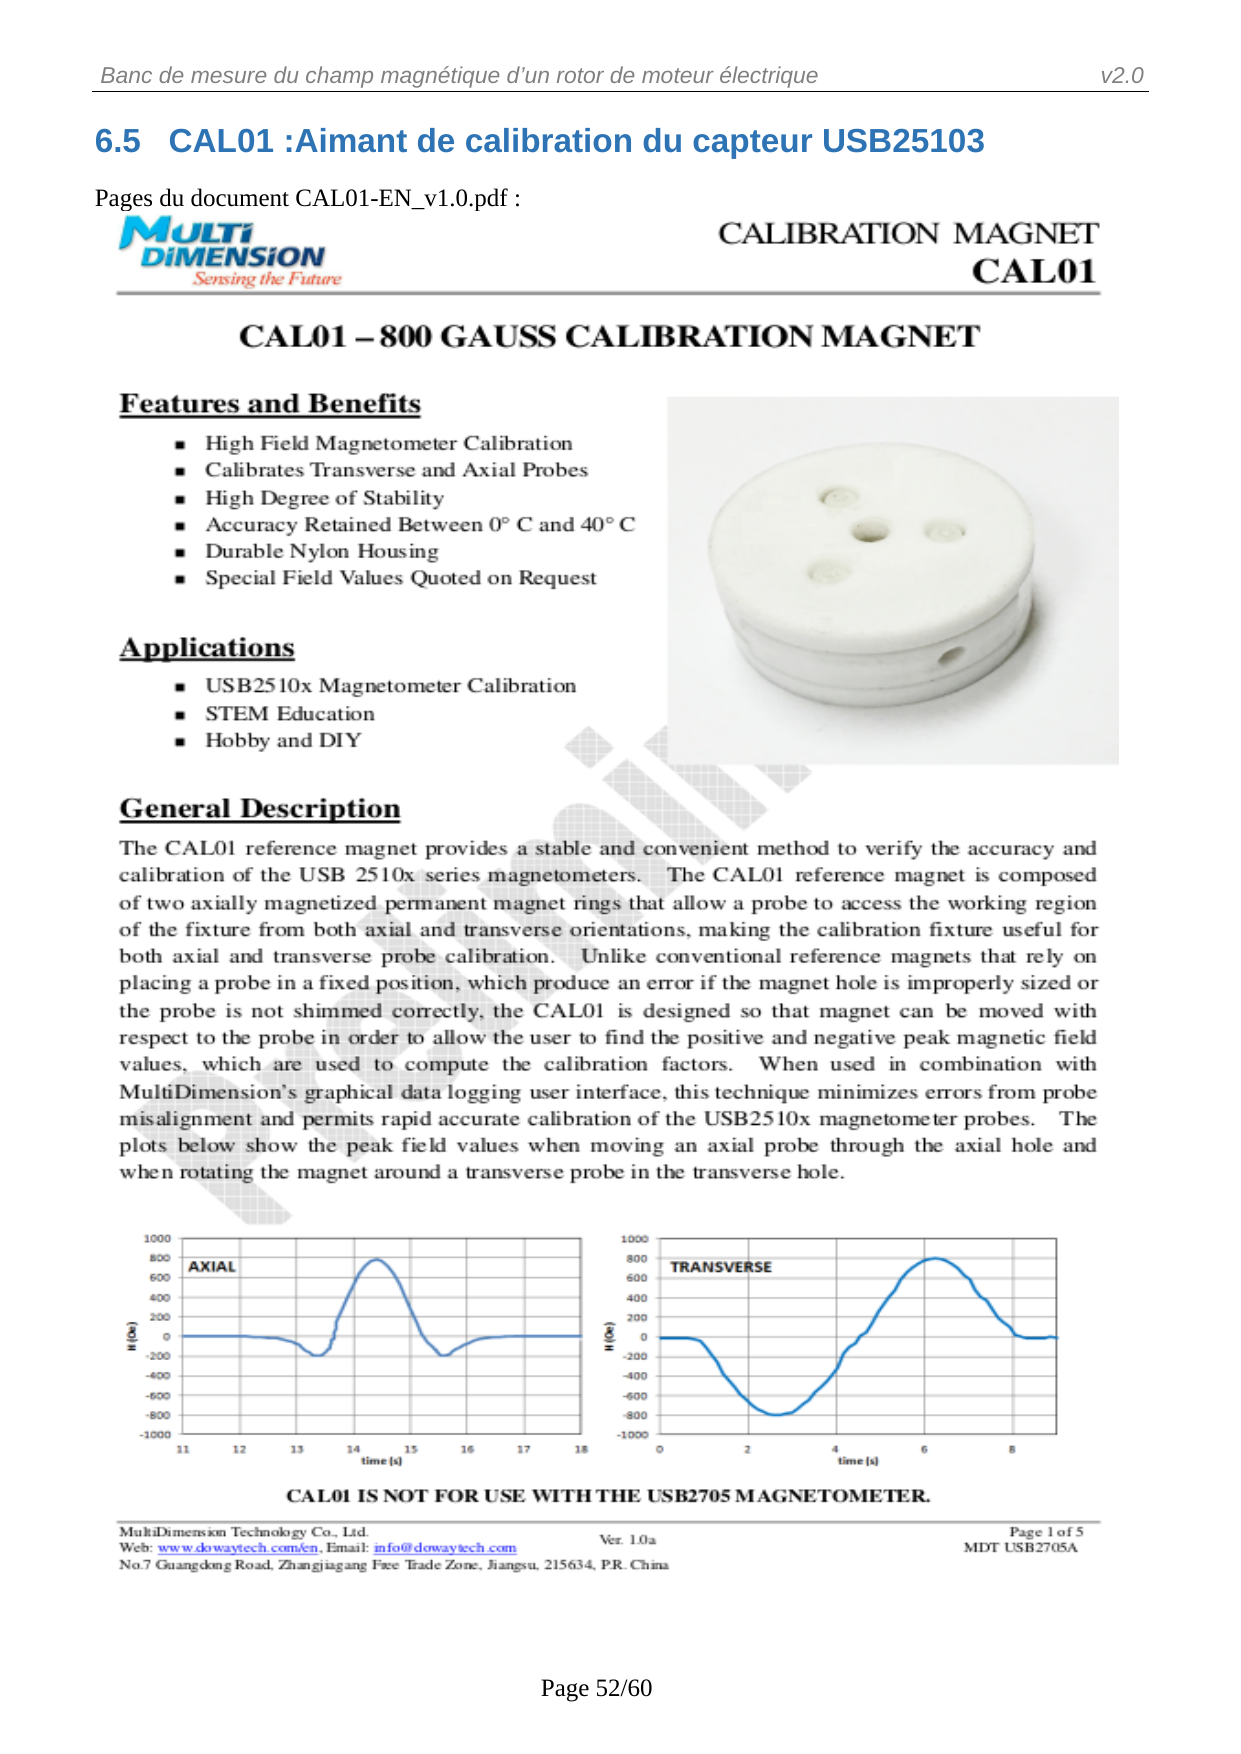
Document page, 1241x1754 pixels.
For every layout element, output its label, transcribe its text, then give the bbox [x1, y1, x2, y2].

subtitle CAL01 :Aimant de calibration du capteur USB25103 [94, 121, 1146, 159]
picture [94, 211, 1119, 1582]
text Pages du document CAL01-EN_v1.0.pdf : [94, 183, 1146, 211]
